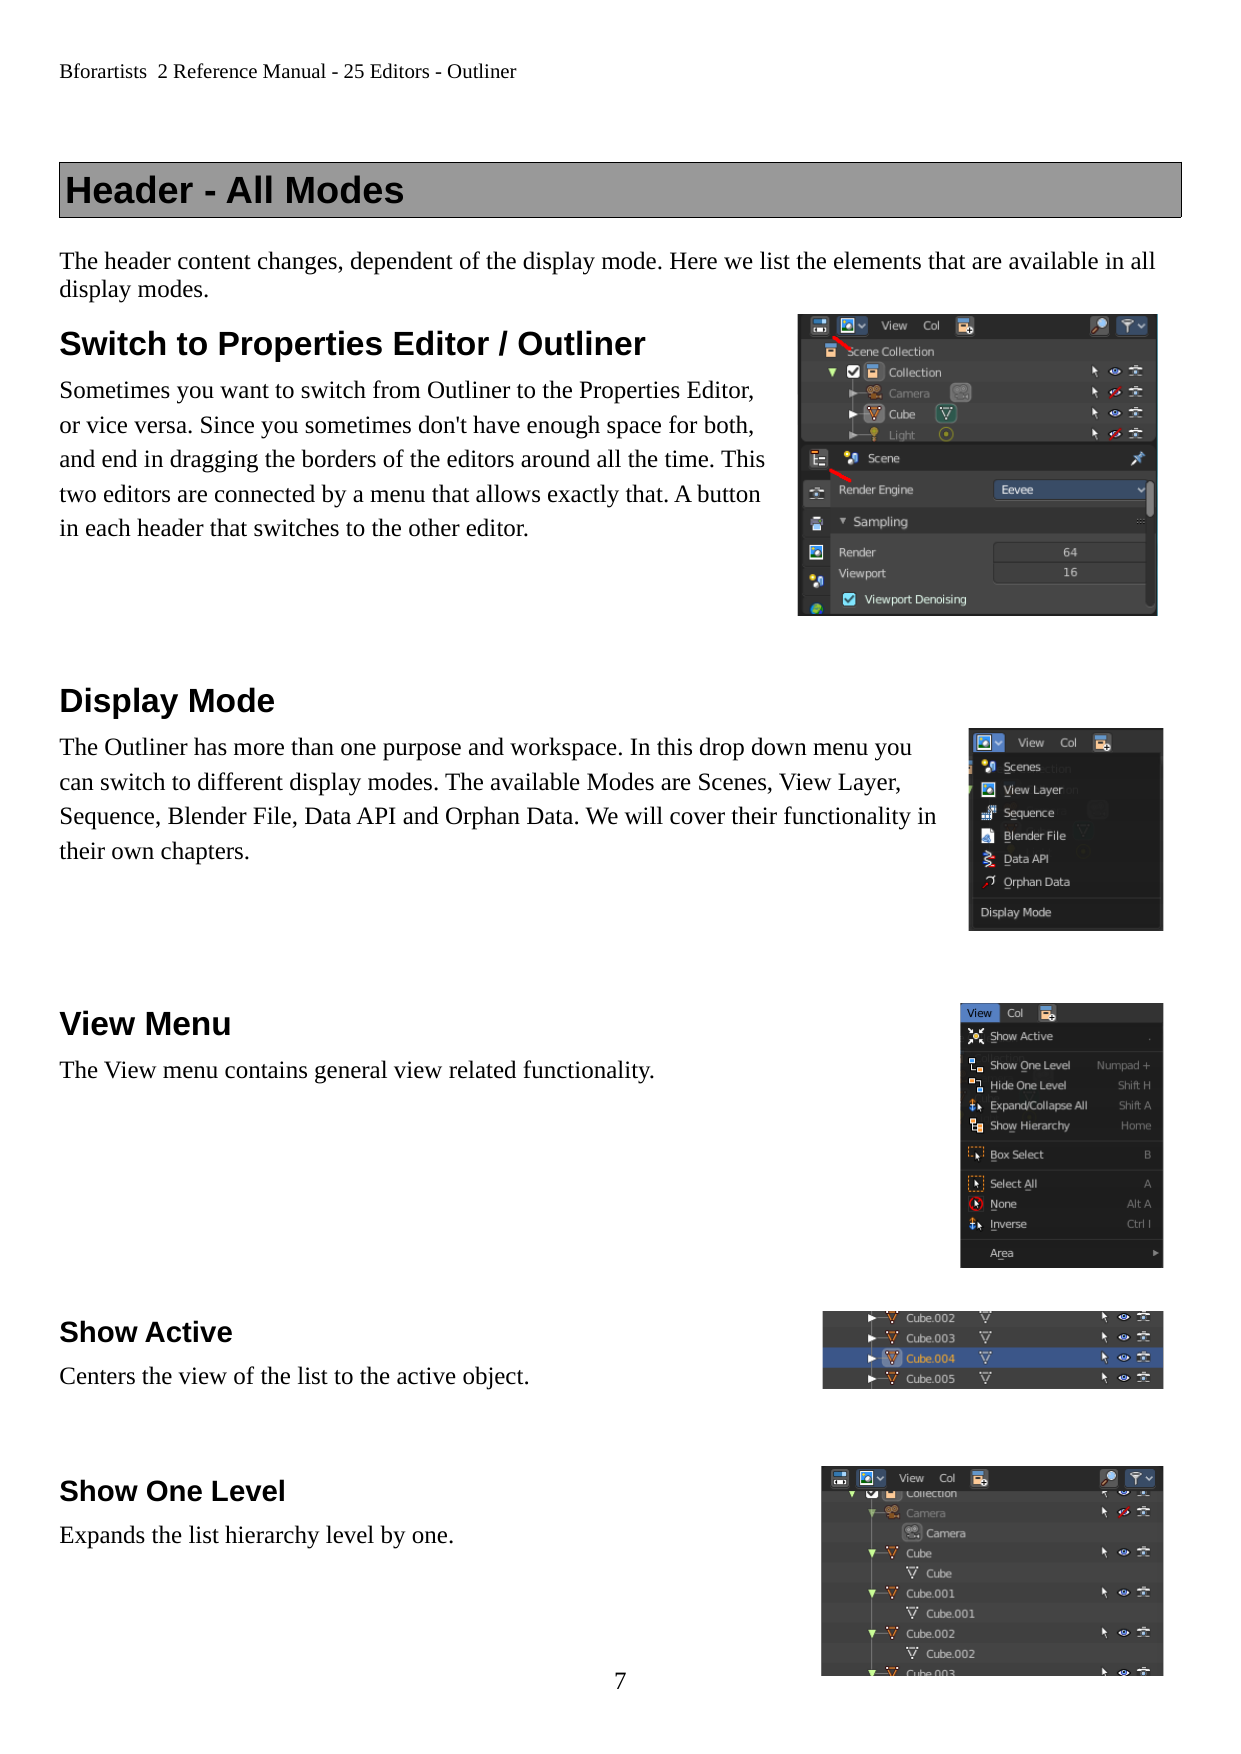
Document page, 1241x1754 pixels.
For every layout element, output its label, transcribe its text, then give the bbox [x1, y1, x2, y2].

subtitle [1164, 1315, 1181, 1348]
subtitle Show Active [59, 1315, 822, 1348]
table_header Header - All Modes [60, 163, 1181, 217]
subtitle View Menu [59, 1004, 960, 1042]
subtitle Display Mode [59, 681, 1181, 720]
picture [821, 1466, 1164, 1676]
text Centers the view of the list to the active object. [59, 1361, 1181, 1390]
subtitle [1164, 1004, 1181, 1042]
subtitle [1164, 1474, 1181, 1507]
picture [822, 1311, 1164, 1389]
text The Outliner has more than one purpose and workspace. In this drop down menu you can switch to different display modes. The available Modes are Scenes, View Layer, Sequence, Blender File, Data API and Orphan Data. We will cover their functionality in their own chapters. [59, 732, 968, 864]
picture [797, 314, 1158, 616]
picture [960, 1003, 1164, 1268]
text The header content changes, dependent of the display mode. Here we list the elements that are available in all display modes. [59, 246, 1181, 303]
picture [968, 728, 1164, 931]
text Expands the list hierarchy level by one. [59, 1520, 821, 1549]
subtitle [1158, 324, 1181, 363]
text Sometimes you want to switch from Outliner to the Properties Editor, or vice versa. Since you sometimes don't have enough space for both, and end in dragging the borders of the editors around all the time. This two editors are connected by a menu that allows exactly that. A button in each header that switches to the other editor. [59, 375, 797, 542]
subtitle Show One Level [59, 1474, 821, 1507]
subtitle Switch to Properties Editor / Outliner [59, 324, 797, 363]
text The View menu contains general view related functionality. [59, 1055, 960, 1084]
